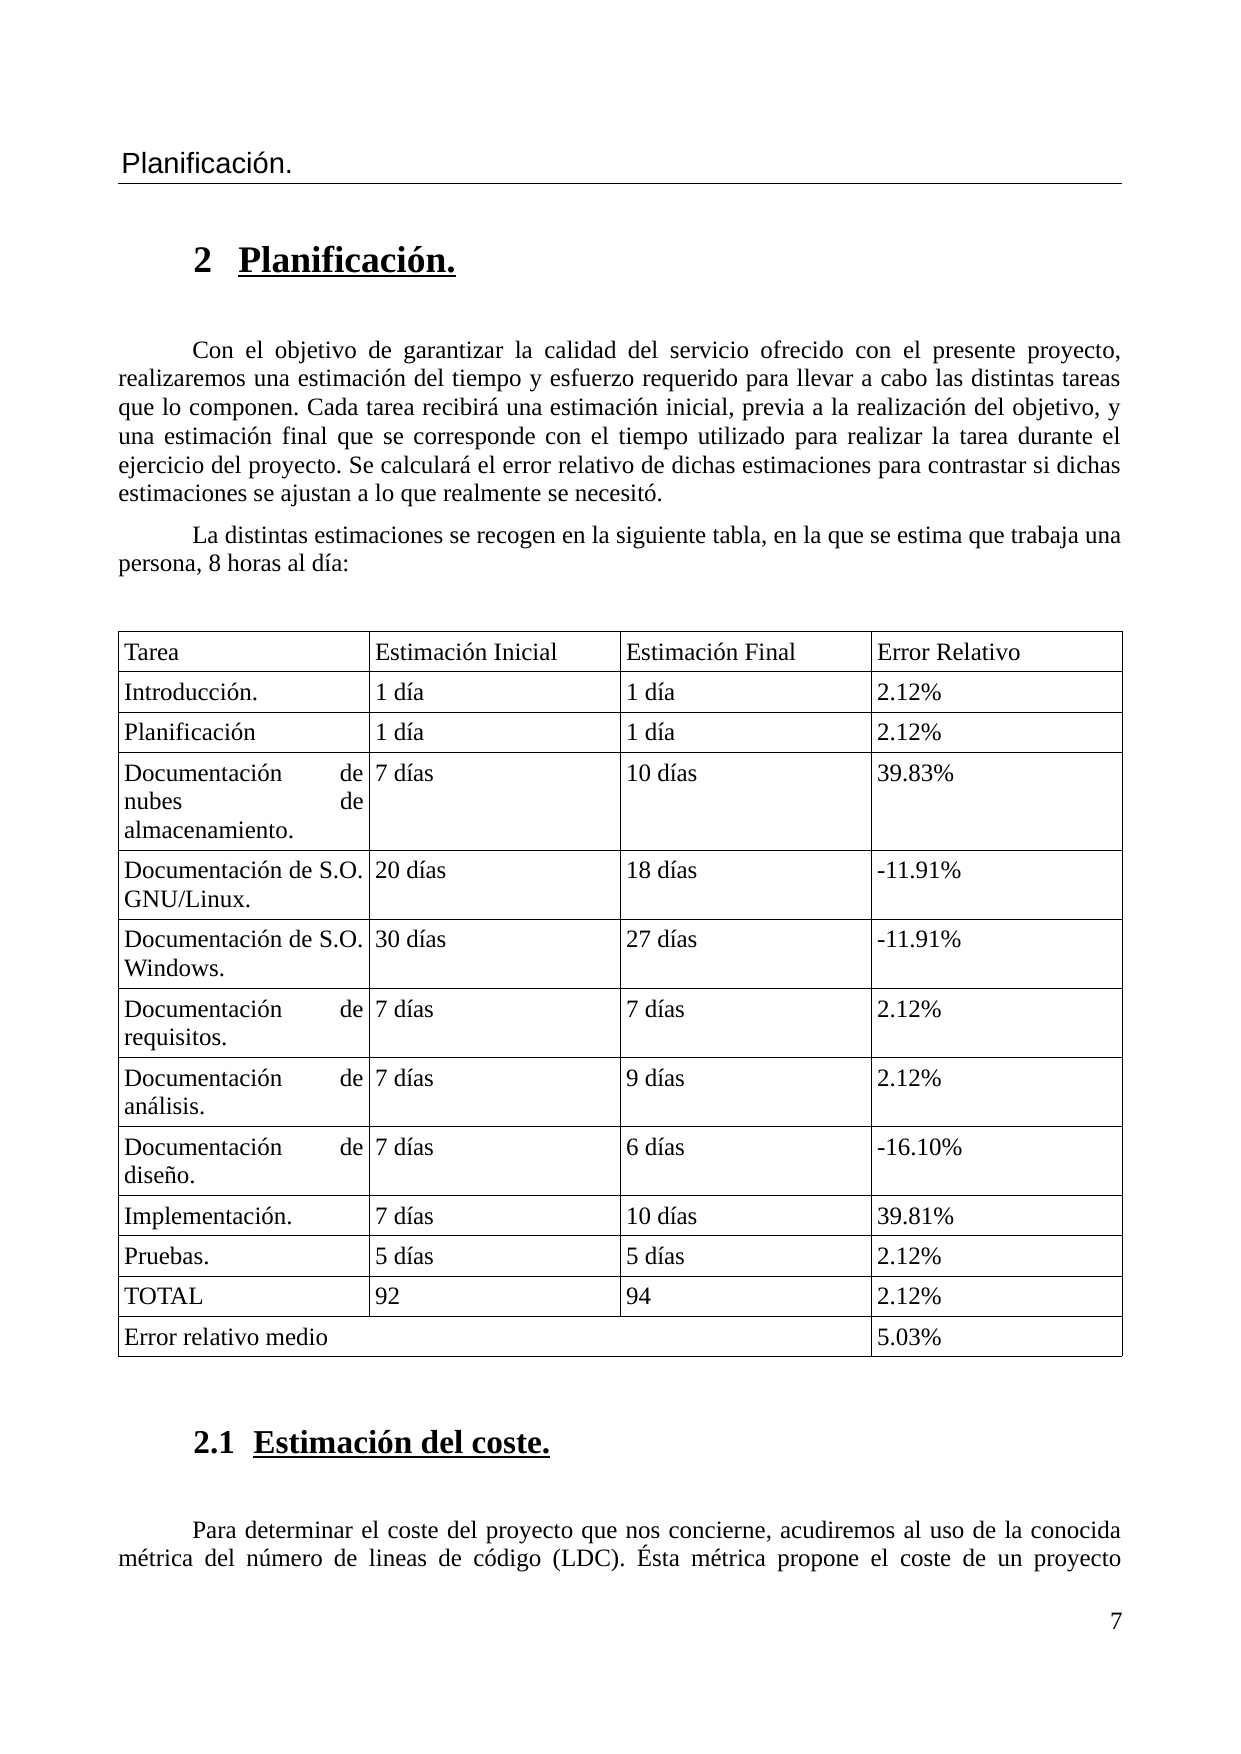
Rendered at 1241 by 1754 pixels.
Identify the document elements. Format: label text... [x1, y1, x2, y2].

table_cell Implementación. [119, 1196, 369, 1235]
table_cell 39.83% [872, 753, 1122, 850]
table_cell 5 días [370, 1236, 620, 1276]
table_cell 2.12% [872, 713, 1122, 752]
table_cell 10 días [621, 1196, 871, 1235]
table_cell 7 días [370, 1196, 620, 1235]
table_cell 18 días [621, 851, 871, 919]
table_cell 6 días [621, 1127, 871, 1195]
table_cell 2.12% [872, 672, 1122, 712]
table_cell 1 día [621, 672, 871, 712]
table_cell 10 días [621, 753, 871, 850]
table_cell 1 día [370, 672, 620, 712]
table_cell 39.81% [872, 1196, 1122, 1235]
table_cell 30 días [370, 920, 620, 988]
table_cell Pruebas. [119, 1236, 369, 1276]
table_cell 7 días [370, 989, 620, 1057]
table_cell 94 [621, 1277, 871, 1316]
table_cell 27 días [621, 920, 871, 988]
table_cell 7 días [370, 1127, 620, 1195]
table_cell Documentación de nubes de almacenamiento. [119, 753, 369, 850]
table_cell 2.12% [872, 1277, 1122, 1316]
table_header Estimación Inicial [370, 632, 620, 671]
subtitle Planificación. [193, 238, 1122, 281]
table_cell -11.91% [872, 920, 1122, 988]
table_header Estimación Final [621, 632, 871, 671]
table_cell 2.12% [872, 989, 1122, 1057]
table_cell -11.91% [872, 851, 1122, 919]
subtitle Estimación del coste. [193, 1423, 1122, 1461]
table_cell Documentación de S.O. GNU/Linux. [119, 851, 369, 919]
table_cell 9 días [621, 1058, 871, 1126]
table_cell 7 días [370, 1058, 620, 1126]
table_cell Documentación de S.O. Windows. [119, 920, 369, 988]
table_cell 2.12% [872, 1236, 1122, 1276]
table_cell 5 días [621, 1236, 871, 1276]
table_cell 1 día [370, 713, 620, 752]
table_cell Introducción. [119, 672, 369, 712]
text Para determinar el coste del proyecto que nos concierne, acudiremos al uso de la conocida métrica del número de lineas de código (LDC). Ésta métrica propone el coste de un proyecto [118, 1515, 1122, 1572]
table_cell 5.03% [872, 1317, 1122, 1356]
table_header Tarea [119, 632, 369, 671]
table_cell 7 días [370, 753, 620, 850]
table_cell 1 día [621, 713, 871, 752]
table_cell Documentación de análisis. [119, 1058, 369, 1126]
table_cell 7 días [621, 989, 871, 1057]
table_cell Error relativo medio [119, 1317, 871, 1356]
text La distintas estimaciones se recogen en la siguiente tabla, en la que se estima que trabaja una persona, 8 horas al día: [118, 520, 1122, 577]
table_cell Documentación de requisitos. [119, 989, 369, 1057]
table_cell Planificación [119, 713, 369, 752]
table_cell TOTAL [119, 1277, 369, 1316]
table_header Error Relativo [872, 632, 1122, 671]
table_cell Documentación de diseño. [119, 1127, 369, 1195]
table_cell 2.12% [872, 1058, 1122, 1126]
table_cell -16.10% [872, 1127, 1122, 1195]
text Con el objetivo de garantizar la calidad del servicio ofrecido con el presente proyecto, realizaremos una estimación del tiempo y esfuerzo requerido para llevar a cabo las distintas tareas que lo componen. Cada tarea recibirá una estimación inicial, previa a la realización del objetivo, y una estimación final que se corresponde con el tiempo utilizado para realizar la tarea durante el ejercicio del proyecto. Se calculará el error relativo de dichas estimaciones para contrastar si dichas estimaciones se ajustan a lo que realmente se necesitó. [118, 335, 1122, 507]
table_cell 20 días [370, 851, 620, 919]
table_cell 92 [370, 1277, 620, 1316]
